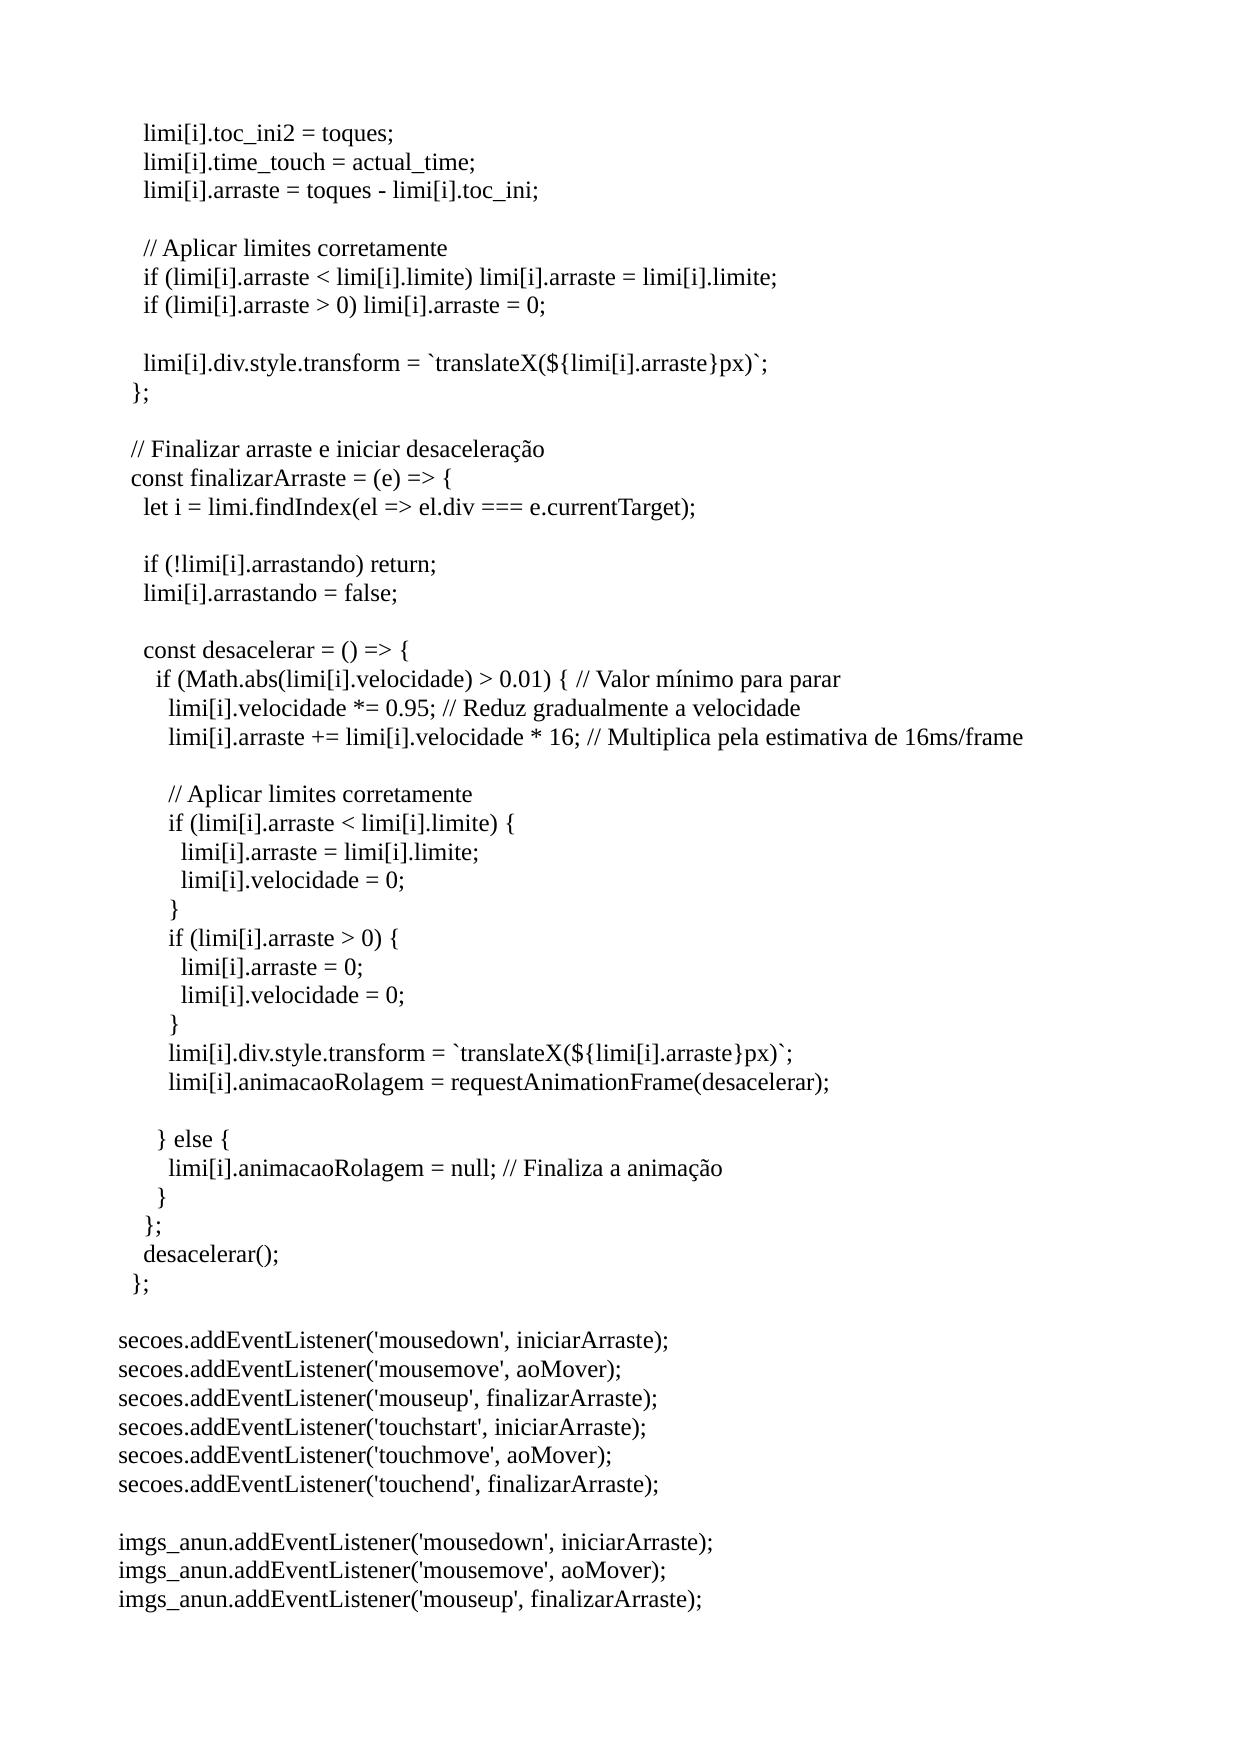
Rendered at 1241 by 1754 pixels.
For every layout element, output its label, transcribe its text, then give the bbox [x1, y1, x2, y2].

text if (!limi[i].arrastando) return; [118, 549, 1122, 578]
text // Finalizar arraste e iniciar desaceleração [118, 434, 1122, 463]
text secoes.addEventListener('touchstart', iniciarArraste); [118, 1412, 1122, 1441]
text secoes.addEventListener('mouseup', finalizarArraste); [118, 1383, 1122, 1412]
text limi[i].velocidade = 0; [118, 866, 1122, 894]
text } else { [118, 1124, 1122, 1153]
text limi[i].arraste = toques - limi[i].toc_ini; [118, 176, 1122, 204]
text limi[i].toc_ini2 = toques; [118, 118, 1122, 147]
text if (limi[i].arraste < limi[i].limite) limi[i].arraste = limi[i].limite; [118, 262, 1122, 291]
text limi[i].arraste = 0; [118, 952, 1122, 981]
text secoes.addEventListener('mousedown', iniciarArraste); [118, 1326, 1122, 1354]
text desacelerar(); [118, 1239, 1122, 1268]
text } [118, 1009, 1122, 1038]
text let i = limi.findIndex(el => el.div === e.currentTarget); [118, 492, 1122, 521]
text limi[i].velocidade = 0; [118, 981, 1122, 1009]
text limi[i].animacaoRolagem = null; // Finaliza a animação [118, 1153, 1122, 1182]
text }; [118, 1211, 1122, 1239]
text } [118, 1182, 1122, 1211]
text imgs_anun.addEventListener('mousedown', iniciarArraste); [118, 1527, 1122, 1556]
text // Aplicar limites corretamente [118, 233, 1122, 262]
text imgs_anun.addEventListener('mousemove', aoMover); [118, 1556, 1122, 1584]
text // Aplicar limites corretamente [118, 779, 1122, 808]
text if (Math.abs(limi[i].velocidade) > 0.01) { // Valor mínimo para parar [118, 664, 1122, 693]
text } [118, 894, 1122, 923]
text limi[i].div.style.transform = `translateX(${limi[i].arraste}px)`; [118, 1038, 1122, 1067]
text limi[i].time_touch = actual_time; [118, 147, 1122, 176]
text imgs_anun.addEventListener('mouseup', finalizarArraste); [118, 1584, 1122, 1613]
text const finalizarArraste = (e) => { [118, 463, 1122, 492]
text if (limi[i].arraste < limi[i].limite) { [118, 808, 1122, 837]
text limi[i].arraste = limi[i].limite; [118, 837, 1122, 866]
text if (limi[i].arraste > 0) limi[i].arraste = 0; [118, 291, 1122, 319]
text limi[i].velocidade *= 0.95; // Reduz gradualmente a velocidade [118, 693, 1122, 722]
text limi[i].animacaoRolagem = requestAnimationFrame(desacelerar); [118, 1067, 1122, 1096]
text secoes.addEventListener('touchmove', aoMover); [118, 1441, 1122, 1469]
text }; [118, 377, 1122, 406]
text secoes.addEventListener('mousemove', aoMover); [118, 1354, 1122, 1383]
text }; [118, 1268, 1122, 1297]
text const desacelerar = () => { [118, 636, 1122, 664]
text limi[i].arraste += limi[i].velocidade * 16; // Multiplica pela estimativa de 16ms/frame [118, 722, 1122, 751]
text secoes.addEventListener('touchend', finalizarArraste); [118, 1469, 1122, 1498]
text limi[i].arrastando = false; [118, 578, 1122, 607]
text if (limi[i].arraste > 0) { [118, 923, 1122, 952]
text limi[i].div.style.transform = `translateX(${limi[i].arraste}px)`; [118, 348, 1122, 377]
